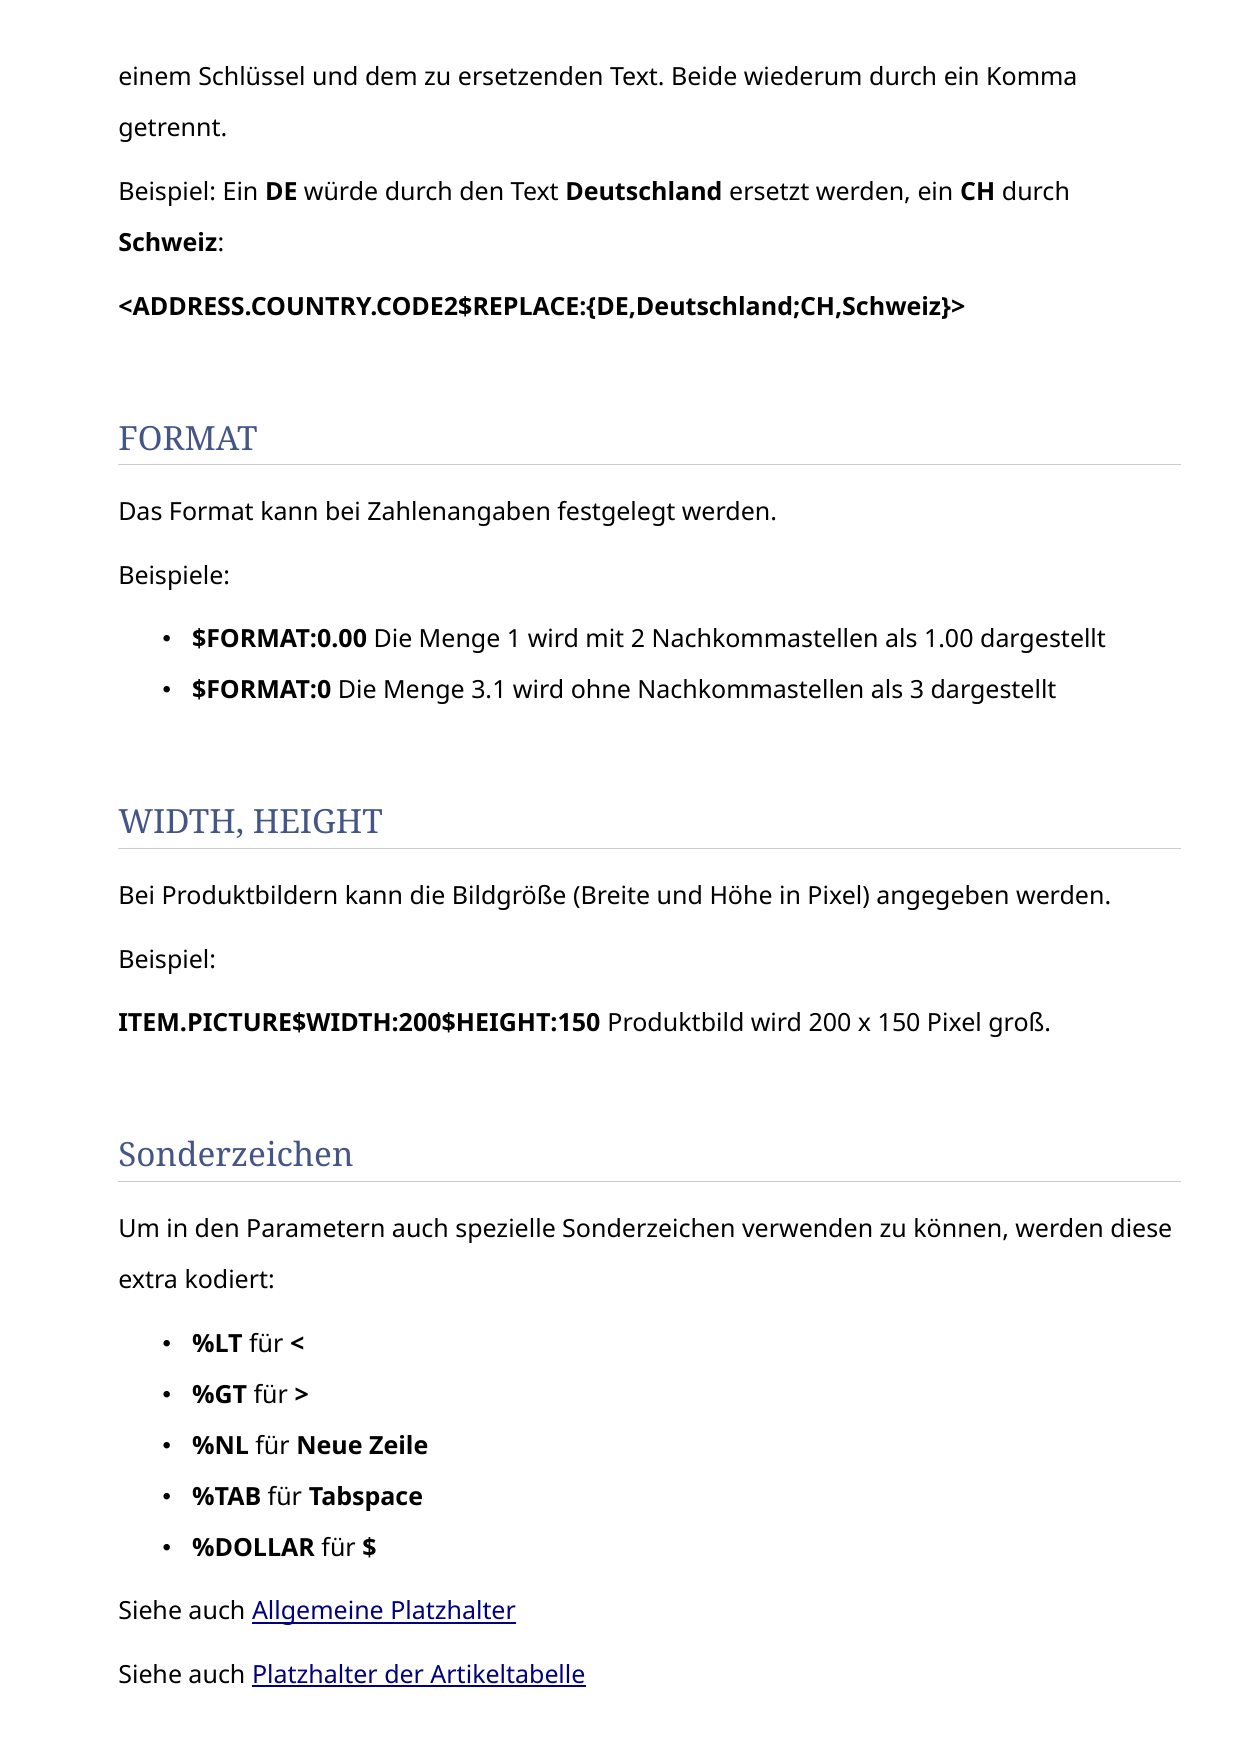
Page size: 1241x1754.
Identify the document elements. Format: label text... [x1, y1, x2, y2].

list %DOLLAR für $ [162, 1529, 1181, 1563]
list %LT für < [162, 1325, 1181, 1359]
text Das Format kann bei Zahlenangaben festgelegt werden. [118, 494, 1181, 528]
text Um in den Parametern auch spezielle Sonderzeichen verwenden zu können, werden diese extra kodiert: [118, 1211, 1181, 1296]
text Beispiel: [118, 941, 1181, 975]
subtitle WIDTH, HEIGHT [118, 798, 1181, 848]
text Beispiel: Ein DE würde durch den Text Deutschland ersetzt werden, ein CH durch Schweiz: [118, 174, 1181, 259]
list $FORMAT:0.00 Die Menge 1 wird mit 2 Nachkommastellen als 1.00 dargestellt [162, 621, 1181, 655]
text Beispiele: [118, 557, 1181, 592]
subtitle Sonderzeichen [118, 1131, 1181, 1181]
subtitle FORMAT [118, 414, 1181, 464]
text ITEM.PICTURE$WIDTH:200$HEIGHT:150 Produktbild wird 200 x 150 Pixel groß. [118, 1005, 1181, 1039]
list $FORMAT:0 Die Menge 3.1 wird ohne Nachkommastellen als 3 dargestellt [162, 672, 1181, 706]
text Siehe auch Platzhalter der Artikeltabelle [118, 1656, 1181, 1691]
list %GT für > [162, 1376, 1181, 1410]
text einem Schlüssel und dem zu ersetzenden Text. Beide wiederum durch ein Komma getrennt. [118, 59, 1181, 144]
text Siehe auch Allgemeine Platzhalter [118, 1593, 1181, 1627]
text <ADDRESS.COUNTRY.CODE2$REPLACE:{DE,Deutschland;CH,Schweiz}> [118, 288, 1181, 322]
text Bei Produktbildern kann die Bildgröße (Breite und Höhe in Pixel) angegeben werden. [118, 878, 1181, 912]
list %TAB für Tabspace [162, 1478, 1181, 1512]
list %NL für Neue Zeile [162, 1427, 1181, 1461]
